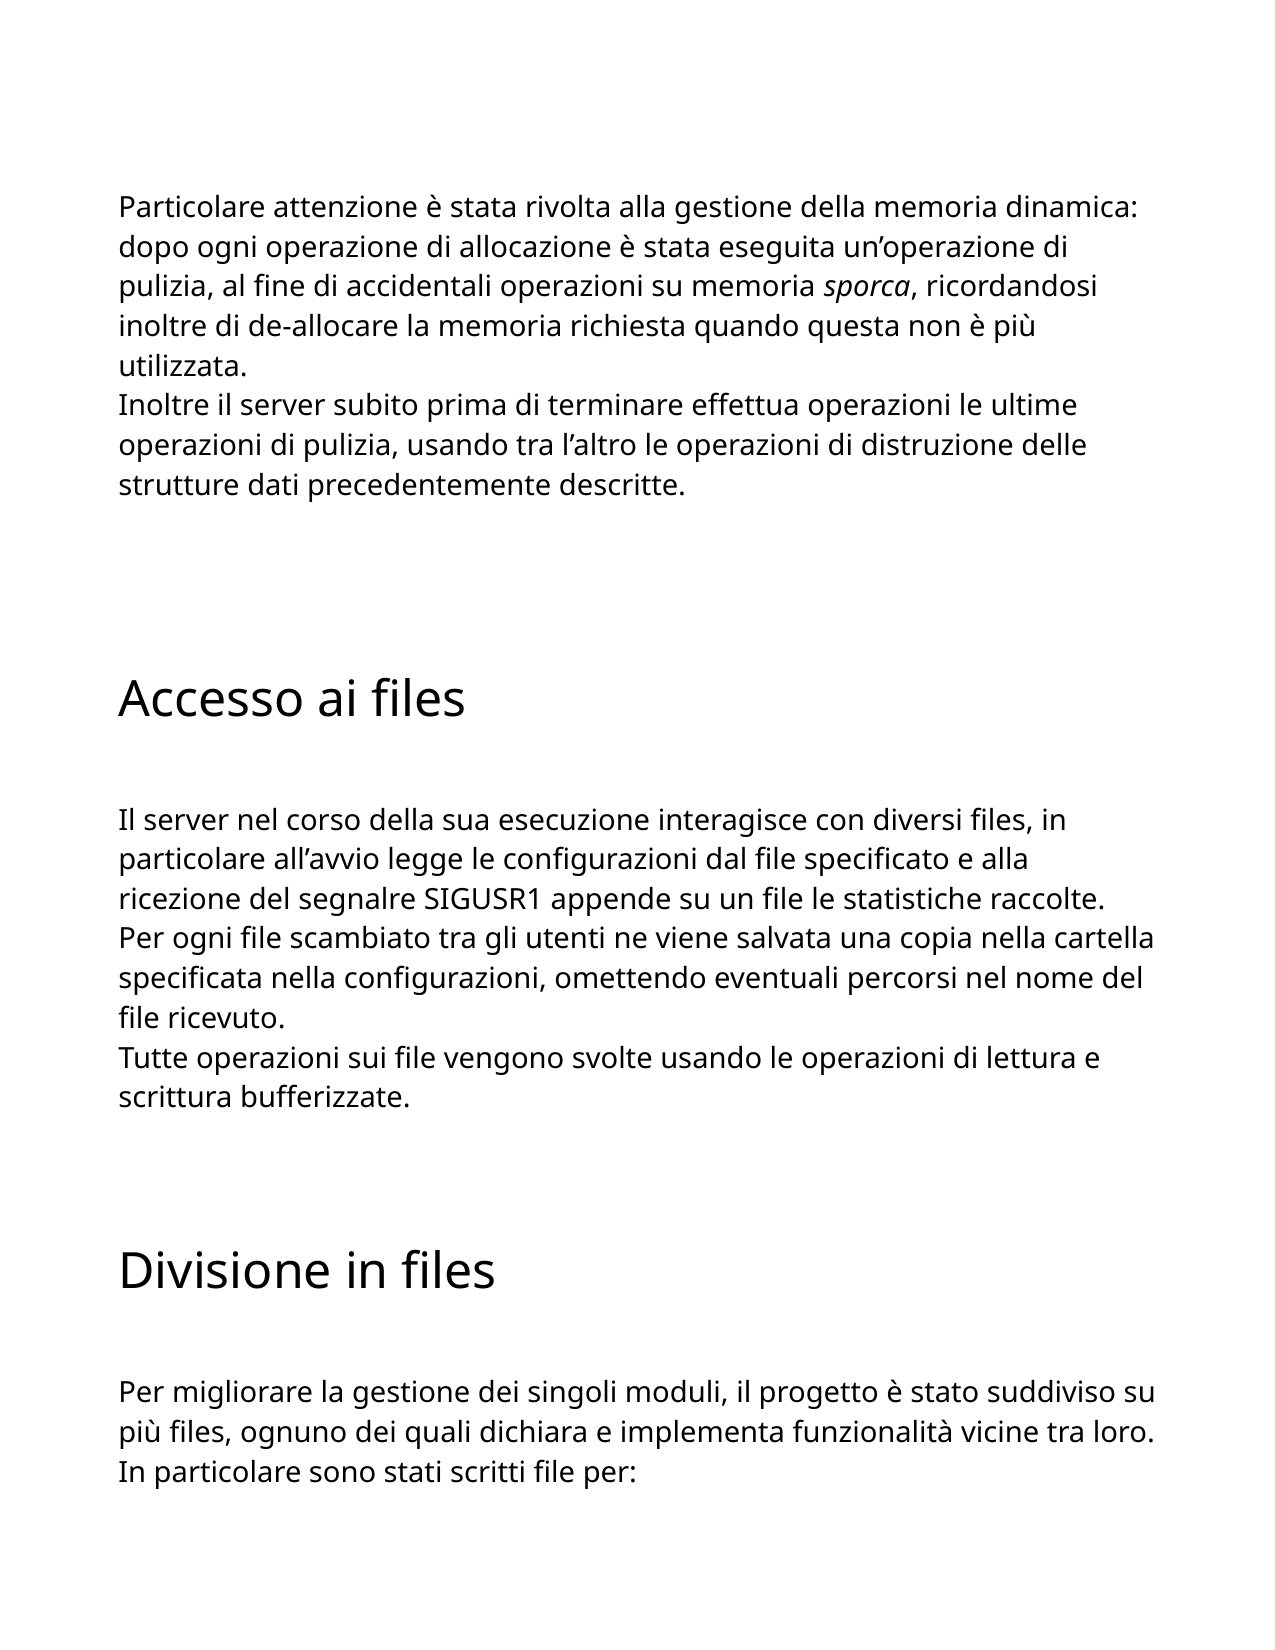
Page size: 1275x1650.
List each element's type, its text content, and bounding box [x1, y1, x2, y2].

text Divisione in files [118, 1235, 1157, 1303]
text Accesso ai files [118, 662, 1157, 731]
text Il server nel corso della sua esecuzione interagisce con diversi files, in particolare all’avvio legge le configurazioni dal file specificato e alla ricezione del segnalre SIGUSR1 appende su un file le statistiche raccolte. Per ogni file scambiato tra gli utenti ne viene salvata una copia nella cartella specificata nella configurazioni, omettendo eventuali percorsi nel nome del file ricevuto. [118, 799, 1157, 1037]
text Per migliorare la gestione dei singoli moduli, il progetto è stato suddiviso su più files, ognuno dei quali dichiara e implementa funzionalità vicine tra loro. In particolare sono stati scritti file per: [118, 1372, 1157, 1491]
text Particolare attenzione è stata rivolta alla gestione della memoria dinamica: dopo ogni operazione di allocazione è stata eseguita un’operazione di pulizia, al fine di accidentali operazioni su memoria sporca, ricordandosi inoltre di de-allocare la memoria richiesta quando questa non è più utilizzata. Inoltre il server subito prima di terminare effettua operazioni le ultime operazioni di pulizia, usando tra l’altro le operazioni di distruzione delle strutture dati precedentemente descritte. [118, 186, 1157, 504]
text Tutte operazioni sui file vengono svolte usando le operazioni di lettura e scrittura bufferizzate. [118, 1037, 1157, 1116]
